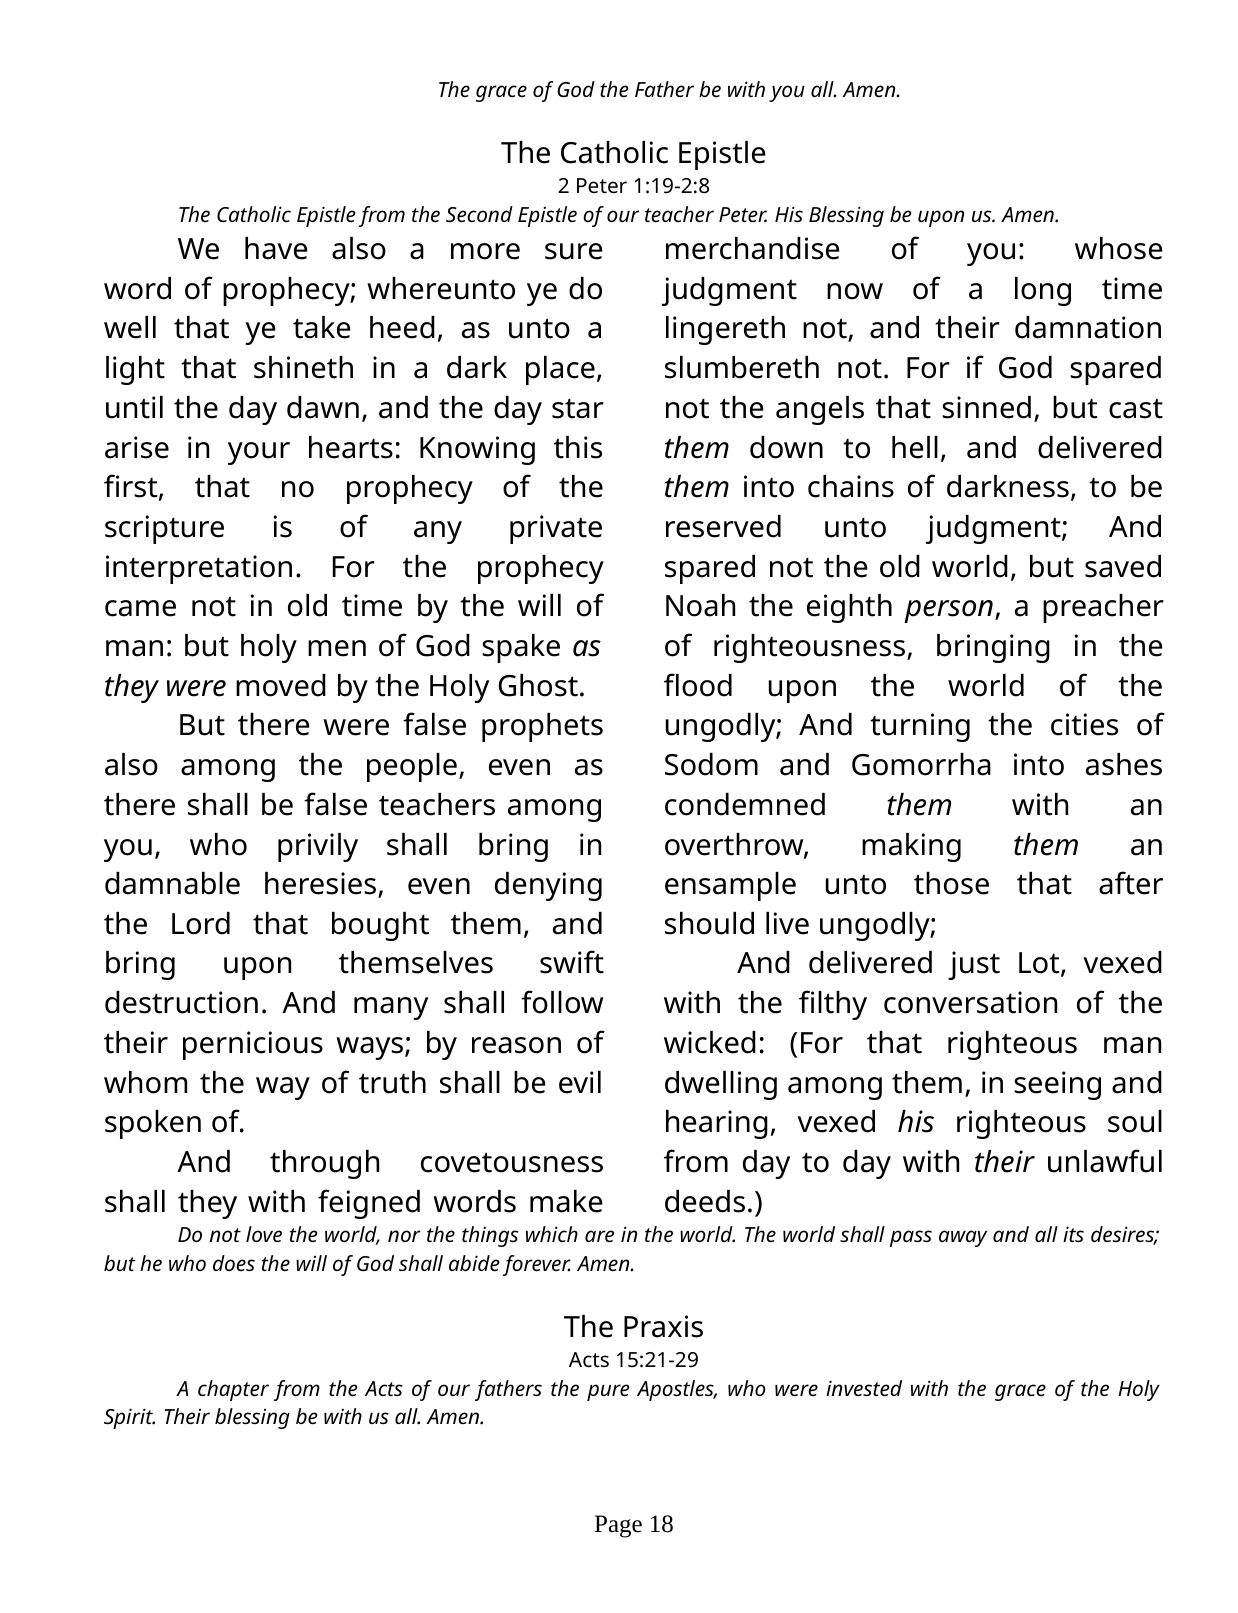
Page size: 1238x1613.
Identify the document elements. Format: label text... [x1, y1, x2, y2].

text The grace of God the Father be with you all. Amen. [103, 75, 1164, 103]
text And delivered just Lot, vexed with the filthy conversation of the wicked: (For that righteous man dwelling among them, in seeing and hearing, vexed his righteous soul from day to day with their unlawful deeds.) [663, 943, 1164, 1221]
text The Catholic Epistle [103, 132, 1164, 172]
text The Catholic Epistle from the Second Epistle of our teacher Peter. His Blessing be upon us. Amen. [103, 200, 1164, 228]
text Acts 15:21-29 [103, 1346, 1164, 1374]
text 2 Peter 1:19-2:8 [103, 172, 1164, 200]
text Do not love the world, nor the things which are in the world. The world shall pass away and all its desires; but he who does the will of God shall abide forever. Amen. [103, 1221, 1164, 1277]
text merchandise of you: whose judgment now of a long time lingereth not, and their damnation slumbereth not. For if God spared not the angels that sinned, but cast them down to hell, and delivered them into chains of darkness, to be reserved unto judgment; And spared not the old world, but saved Noah the eighth person, a preacher of righteousness, bringing in the flood upon the world of the ungodly; And turning the cities of Sodom and Gomorrha into ashes condemned them with an overthrow, making them an ensample unto those that after should live ungodly; [663, 228, 1164, 943]
text But there were false prophets also among the people, even as there shall be false teachers among you, who privily shall bring in damnable heresies, even denying the Lord that bought them, and bring upon themselves swift destruction. And many shall follow their pernicious ways; by reason of whom the way of truth shall be evil spoken of. [103, 705, 604, 1141]
text We have also a more sure word of prophecy; whereunto ye do well that ye take heed, as unto a light that shineth in a dark place, until the day dawn, and the day star arise in your hearts: Knowing this first, that no prophecy of the scripture is of any private interpretation. For the prophecy came not in old time by the will of man: but holy men of God spake as they were moved by the Holy Ghost. [103, 228, 604, 705]
text The Praxis [103, 1306, 1164, 1346]
text And through covetousness shall they with feigned words make [103, 1141, 604, 1221]
text A chapter from the Acts of our fathers the pure Apostles, who were invested with the grace of the Holy Spirit. Their blessing be with us all. Amen. [103, 1374, 1164, 1431]
